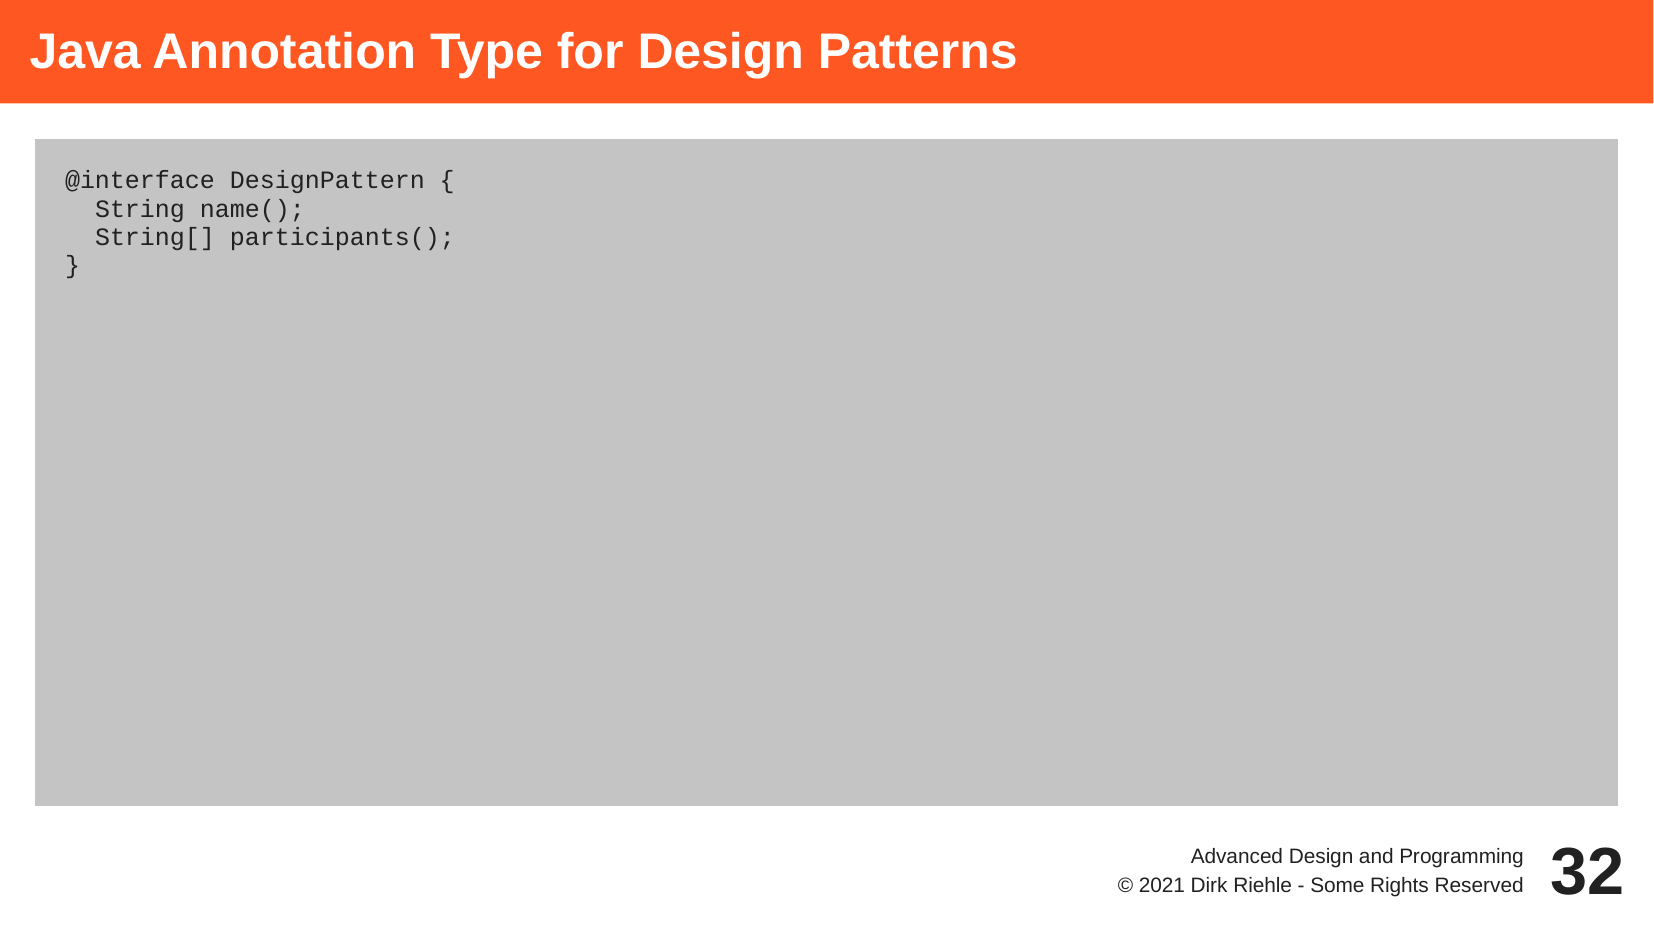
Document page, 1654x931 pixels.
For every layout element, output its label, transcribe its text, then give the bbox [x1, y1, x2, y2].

list @interface DesignPattern { String name(); String[] participants(); } [29, 132, 1625, 813]
title Java Annotation Type for Design Patterns [0, 0, 1654, 104]
